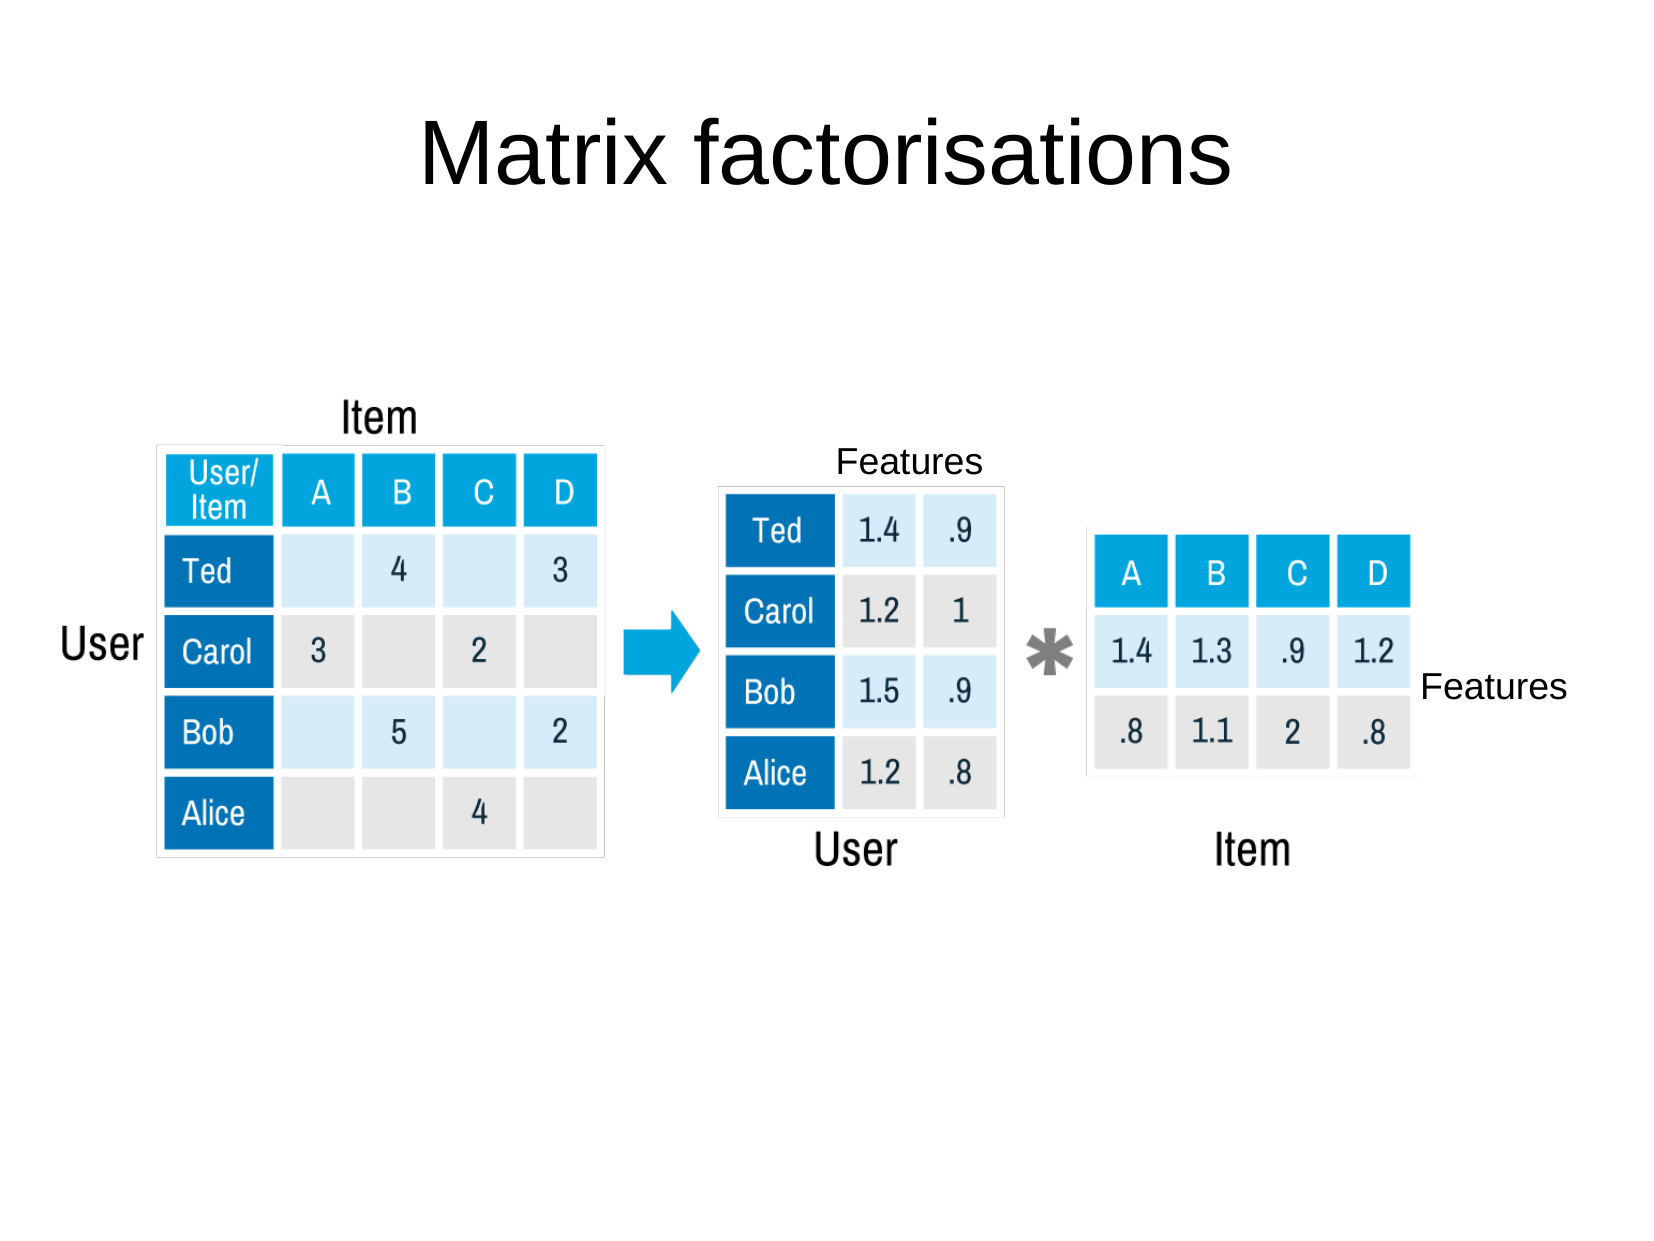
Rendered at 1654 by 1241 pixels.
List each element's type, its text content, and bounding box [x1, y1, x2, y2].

text_box Features [820, 433, 1010, 491]
picture [59, 392, 1418, 880]
text_box Features [1405, 657, 1630, 715]
title Matrix factorisations [82, 49, 1571, 257]
